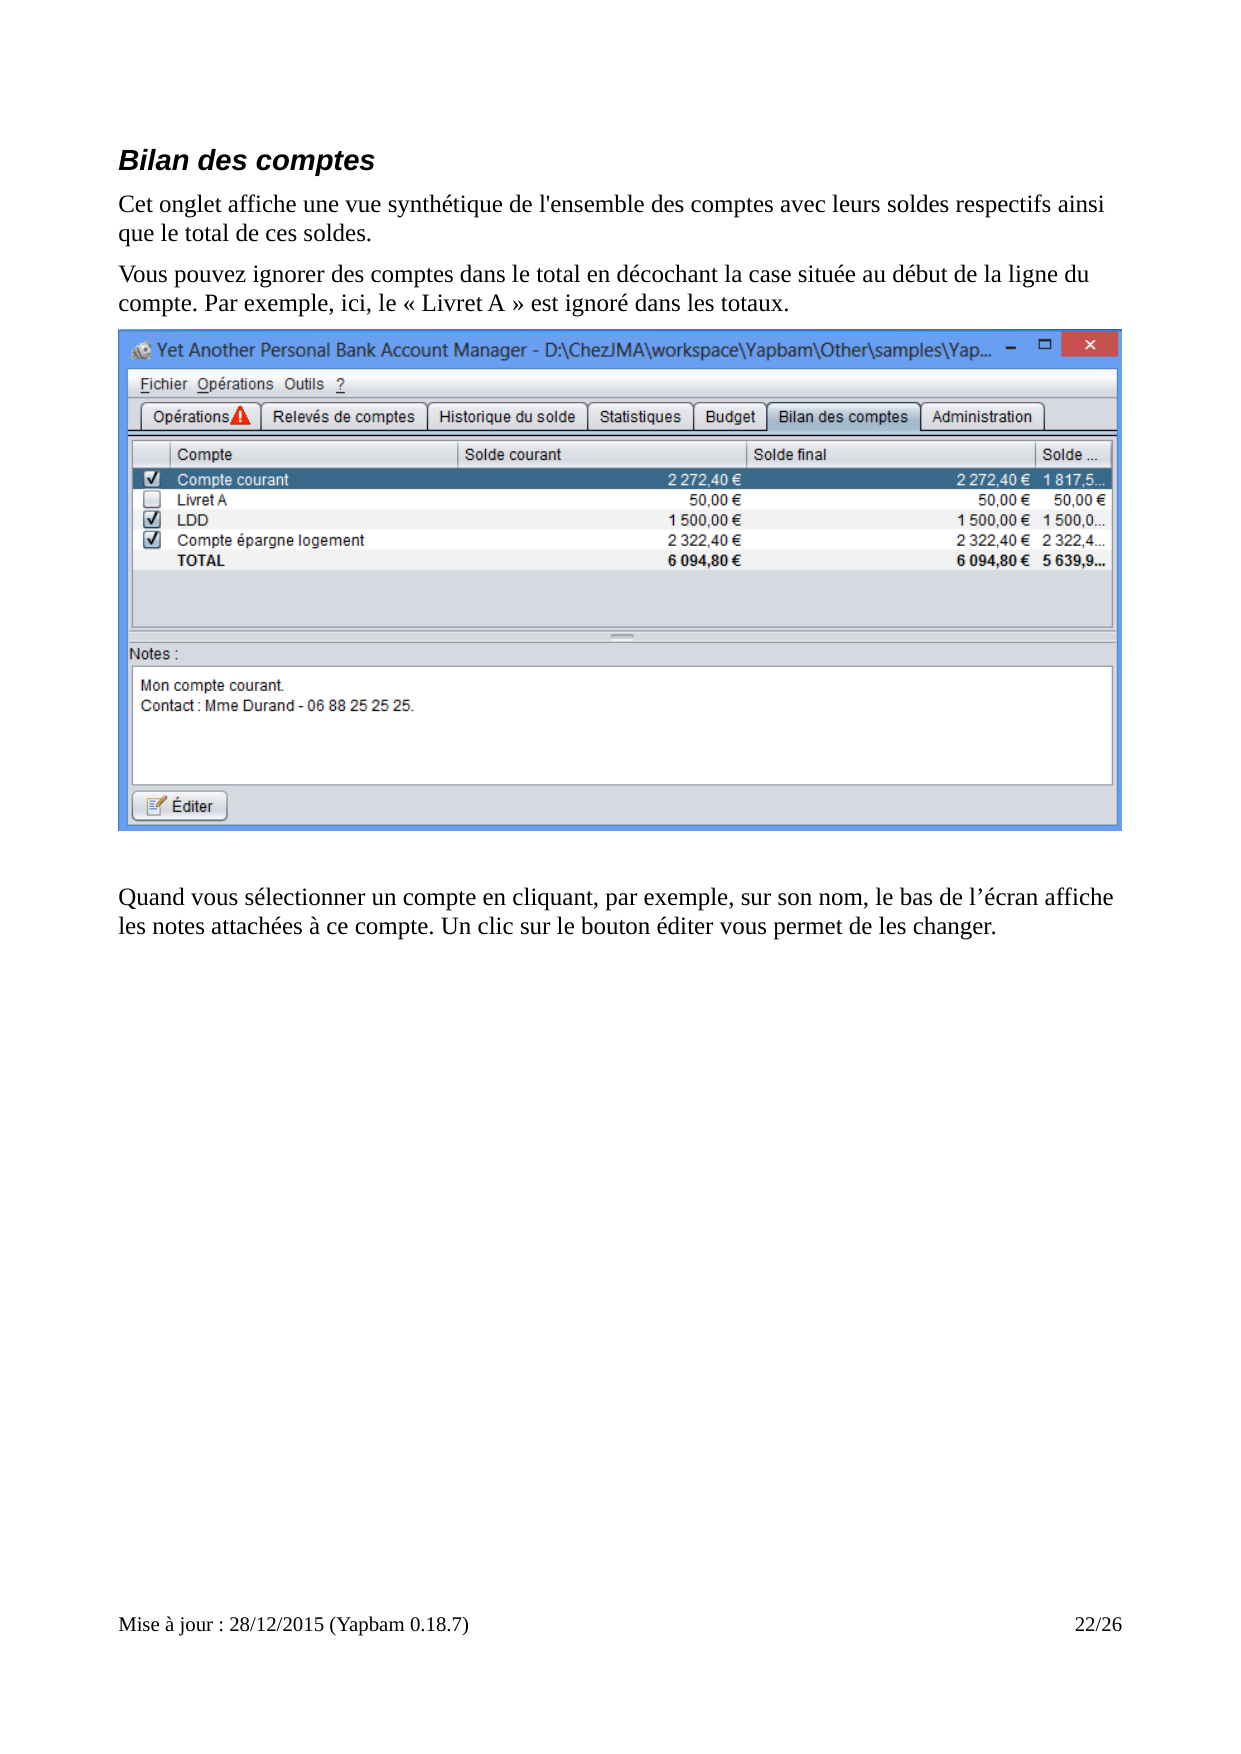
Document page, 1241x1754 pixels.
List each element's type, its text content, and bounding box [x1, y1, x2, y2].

text Quand vous sélectionner un compte en cliquant, par exemple, sur son nom, le bas de l’écran affiche les notes attachées à ce compte. Un clic sur le bouton éditer vous permet de les changer. [118, 882, 1122, 940]
subtitle Bilan des comptes [118, 143, 1122, 177]
picture [118, 329, 1122, 831]
text Vous pouvez ignorer des comptes dans le total en décochant la case située au début de la ligne du compte. Par exemple, ici, le « Livret A » est ignoré dans les totaux. [118, 259, 1122, 317]
text Cet onglet affiche une vue synthétique de l'ensemble des comptes avec leurs soldes respectifs ainsi que le total de ces soldes. [118, 189, 1122, 247]
